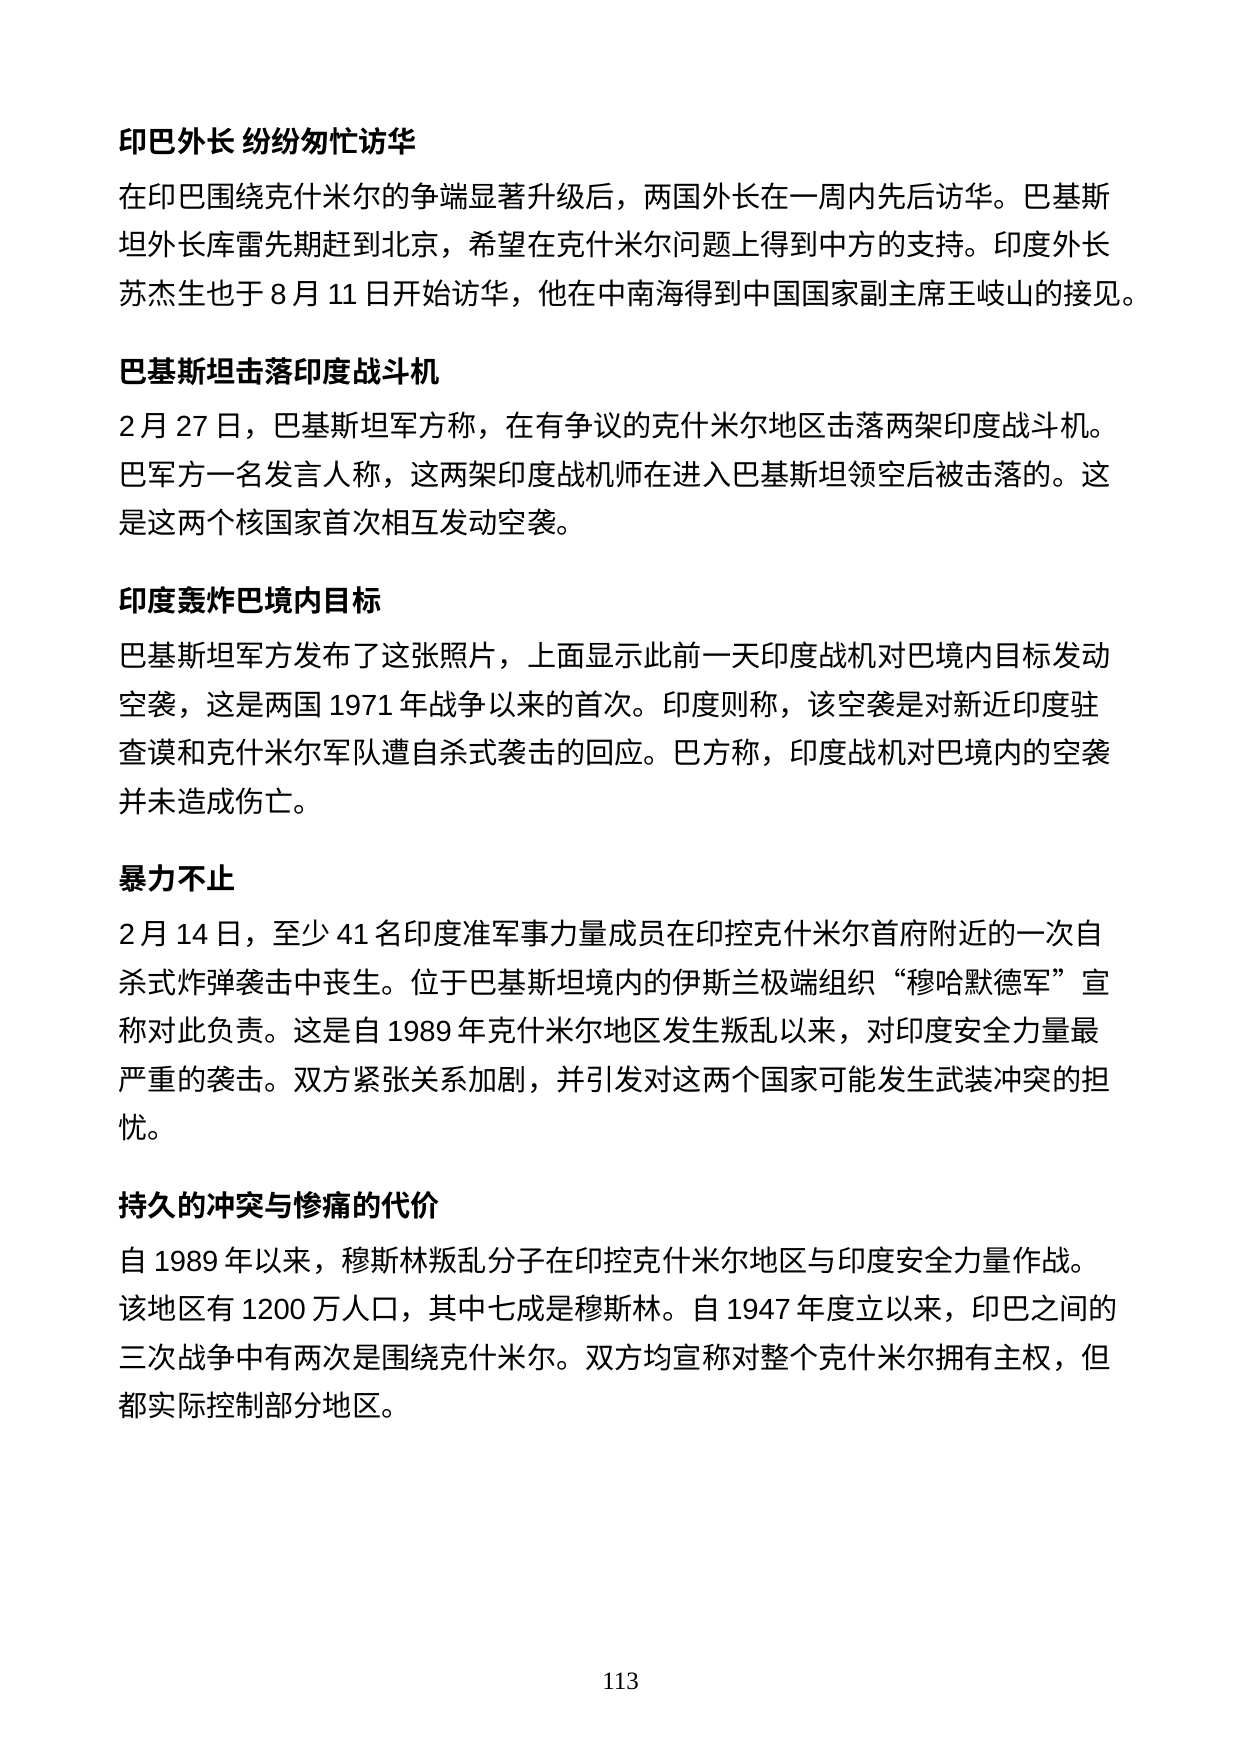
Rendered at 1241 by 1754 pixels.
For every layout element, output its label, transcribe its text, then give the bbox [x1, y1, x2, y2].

text 自1989年以来，穆斯林叛乱分子在印控克什米尔地区与印度安全力量作战。该地区有1200万人口，其中七成是穆斯林。自1947年度立以来，印巴之间的三次战争中有两次是围绕克什米尔。双方均宣称对整个克什米尔拥有主权，但都实际控制部分地区。 [118, 1237, 1122, 1425]
text 2月14日，至少41名印度准军事力量成员在印控克什米尔首府附近的一次自杀式炸弹袭击中丧生。位于巴基斯坦境内的伊斯兰极端组织“穆哈默德军”宣称对此负责。这是自1989年克什米尔地区发生叛乱以来，对印度安全力量最严重的袭击。双方紧张关系加剧，并引发对这两个国家可能发生武装冲突的担忧。 [118, 911, 1122, 1147]
subtitle 持久的冲突与惨痛的代价 [118, 1182, 1122, 1225]
text 2月27日，巴基斯坦军方称，在有争议的克什米尔地区击落两架印度战斗机。巴军方一名发言人称，这两架印度战机师在进入巴基斯坦领空后被击落的。这是这两个核国家首次相互发动空袭。 [118, 403, 1122, 542]
subtitle 暴力不止 [118, 856, 1122, 898]
subtitle 印度轰炸巴境内目标 [118, 578, 1122, 620]
text 巴基斯坦军方发布了这张照片，上面显示此前一天印度战机对巴境内目标发动空袭，这是两国1971年战争以来的首次。印度则称，该空袭是对新近印度驻查谟和克什米尔军队遭自杀式袭击的回应。巴方称，印度战机对巴境内的空袭并未造成伤亡。 [118, 632, 1122, 820]
subtitle 印巴外长 纷纷匆忙访华 [118, 118, 1122, 161]
subtitle 巴基斯坦击落印度战斗机 [118, 348, 1122, 390]
text 在印巴围绕克什米尔的争端显著升级后，两国外长在一周内先后访华。巴基斯坦外长库雷先期赶到北京，希望在克什米尔问题上得到中方的支持。印度外长苏杰生也于8月11日开始访华，他在中南海得到中国国家副主席王岐山的接见。 [118, 173, 1122, 313]
